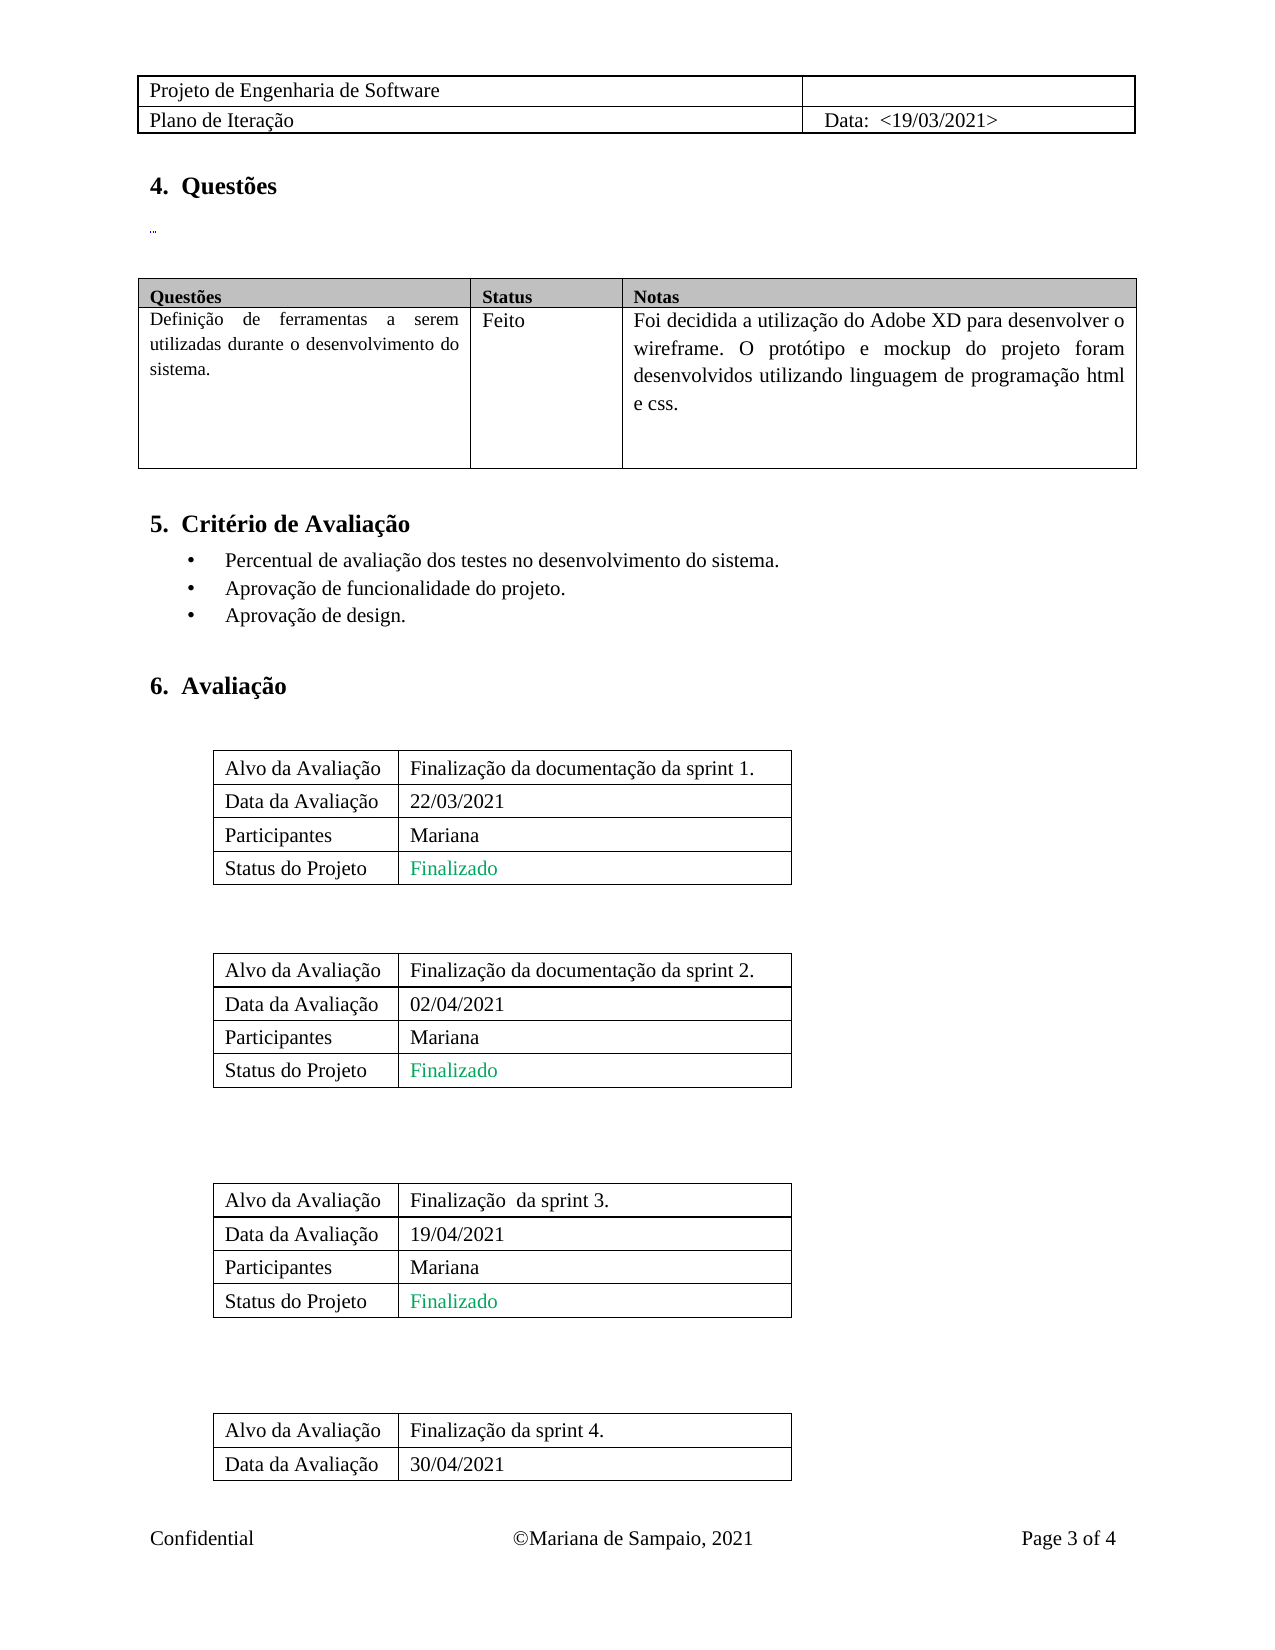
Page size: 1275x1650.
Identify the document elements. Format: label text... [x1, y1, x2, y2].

subtitle 4. Questões [150, 171, 1125, 200]
table_cell Status do Projeto [214, 852, 398, 884]
table_cell 02/04/2021 [399, 988, 791, 1020]
table_cell Status do Projeto [214, 1054, 398, 1087]
table_header Alvo da Avaliação [214, 1414, 398, 1447]
table_header Finalização da sprint 4. [399, 1414, 791, 1447]
table_cell 30/04/2021 [399, 1448, 791, 1480]
table_cell Feito [471, 308, 622, 468]
table_cell Data da Avaliação [214, 1448, 398, 1480]
list Percentual de avaliação dos testes no desenvolvimento do sistema. [187, 548, 1125, 572]
table_cell Participantes [214, 1021, 398, 1053]
table_header Notas [623, 279, 1136, 307]
table_cell Mariana [399, 1251, 791, 1283]
table_cell Definição de ferramentas a serem utilizadas durante o desenvolvimento do sistema. [139, 308, 470, 468]
table_header Alvo da Avaliação [214, 1184, 398, 1216]
table_cell 22/03/2021 [399, 785, 791, 817]
table_cell Mariana [399, 1021, 791, 1053]
table_cell Status do Projeto [214, 1284, 398, 1317]
table_header Alvo da Avaliação [214, 954, 398, 986]
table_cell 19/04/2021 [399, 1218, 791, 1250]
list Aprovação de design. [187, 603, 1125, 627]
table_header Finalização da documentação da sprint 1. [399, 751, 791, 784]
table_cell Mariana [399, 818, 791, 851]
list Aprovação de funcionalidade do projeto. [187, 576, 1125, 600]
table_cell Participantes [214, 818, 398, 851]
table_header Finalização da documentação da sprint 2. [399, 954, 791, 986]
table_header Status [471, 279, 622, 307]
table_cell Data da Avaliação [214, 1218, 398, 1250]
table_cell Data da Avaliação [214, 988, 398, 1020]
table_cell Foi decidida a utilização do Adobe XD para desenvolver o wireframe. O protótipo e mockup do projeto foram desenvolvidos utilizando linguagem de programação html e css. [623, 308, 1136, 468]
table_cell Participantes [214, 1251, 398, 1283]
table_cell Data da Avaliação [214, 785, 398, 817]
subtitle 6. Avaliação [150, 671, 1125, 700]
table_header Alvo da Avaliação [214, 751, 398, 784]
table_header Questões [139, 279, 470, 307]
subtitle 5. Critério de Avaliação [150, 509, 1125, 538]
table_cell Finalizado [399, 852, 791, 884]
table_cell Finalizado [399, 1284, 791, 1317]
table_cell Finalizado [399, 1054, 791, 1087]
table_header Finalização da sprint 3. [399, 1184, 791, 1216]
